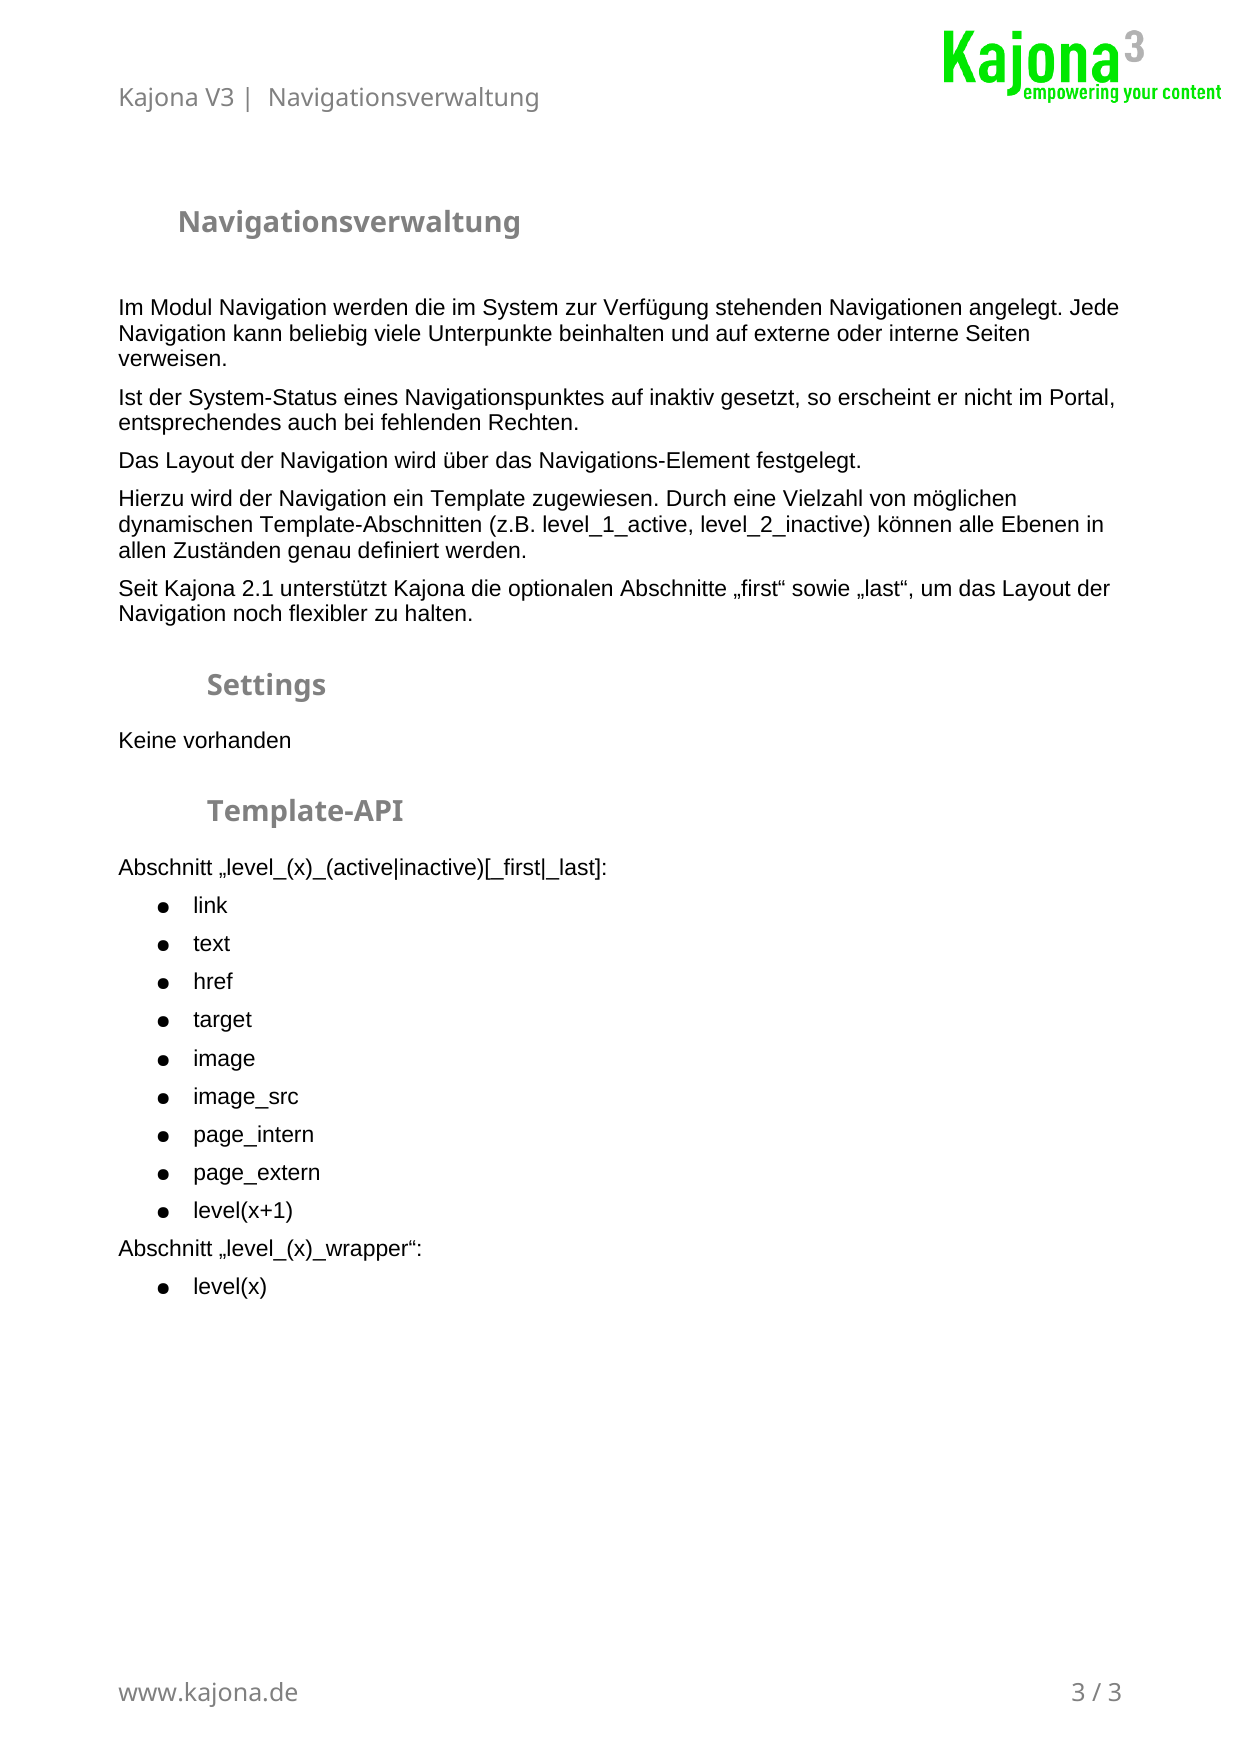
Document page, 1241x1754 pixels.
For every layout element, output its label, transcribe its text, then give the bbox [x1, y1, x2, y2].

list image [156, 1045, 1122, 1071]
list level(x+1) [156, 1198, 1122, 1223]
list page_intern [156, 1121, 1122, 1147]
text Das Layout der Navigation wird über das Navigations-Element festgelegt. [118, 448, 1122, 473]
list level(x) [156, 1274, 1122, 1299]
list target [156, 1007, 1122, 1033]
list text [156, 931, 1122, 956]
text Ist der System-Status eines Navigationspunktes auf inaktiv gesetzt, so erscheint er nicht im Portal, entsprechendes auch bei fehlenden Rechten. [118, 384, 1122, 435]
subtitle Template-API [118, 791, 1122, 830]
list page_extern [156, 1159, 1122, 1185]
picture [944, 30, 1221, 103]
text Hierzu wird der Navigation ein Template zugewiesen. Durch eine Vielzahl von möglichen dynamischen Template-Abschnitten (z.B. level_1_active, level_2_inactive) können alle Ebenen in allen Zuständen genau definiert werden. [118, 486, 1122, 563]
list image_src [156, 1083, 1122, 1109]
subtitle Navigationsverwaltung [118, 201, 1122, 241]
list href [156, 969, 1122, 994]
text Keine vorhanden [118, 728, 1122, 753]
subtitle Settings [118, 664, 1122, 704]
text Seit Kajona 2.1 unterstützt Kajona die optionalen Abschnitte „first“ sowie „last“, um das Layout der Navigation noch flexibler zu halten. [118, 575, 1122, 627]
list link [156, 893, 1122, 918]
text Abschnitt „level_(x)_wrapper“: [118, 1236, 1122, 1261]
text Abschnitt „level_(x)_(active|inactive)[_first|_last]: [118, 854, 1122, 880]
text Im Modul Navigation werden die im System zur Verfügung stehenden Navigationen angelegt. Jede Navigation kann beliebig viele Unterpunkte beinhalten und auf externe oder interne Seiten verweisen. [118, 295, 1122, 372]
